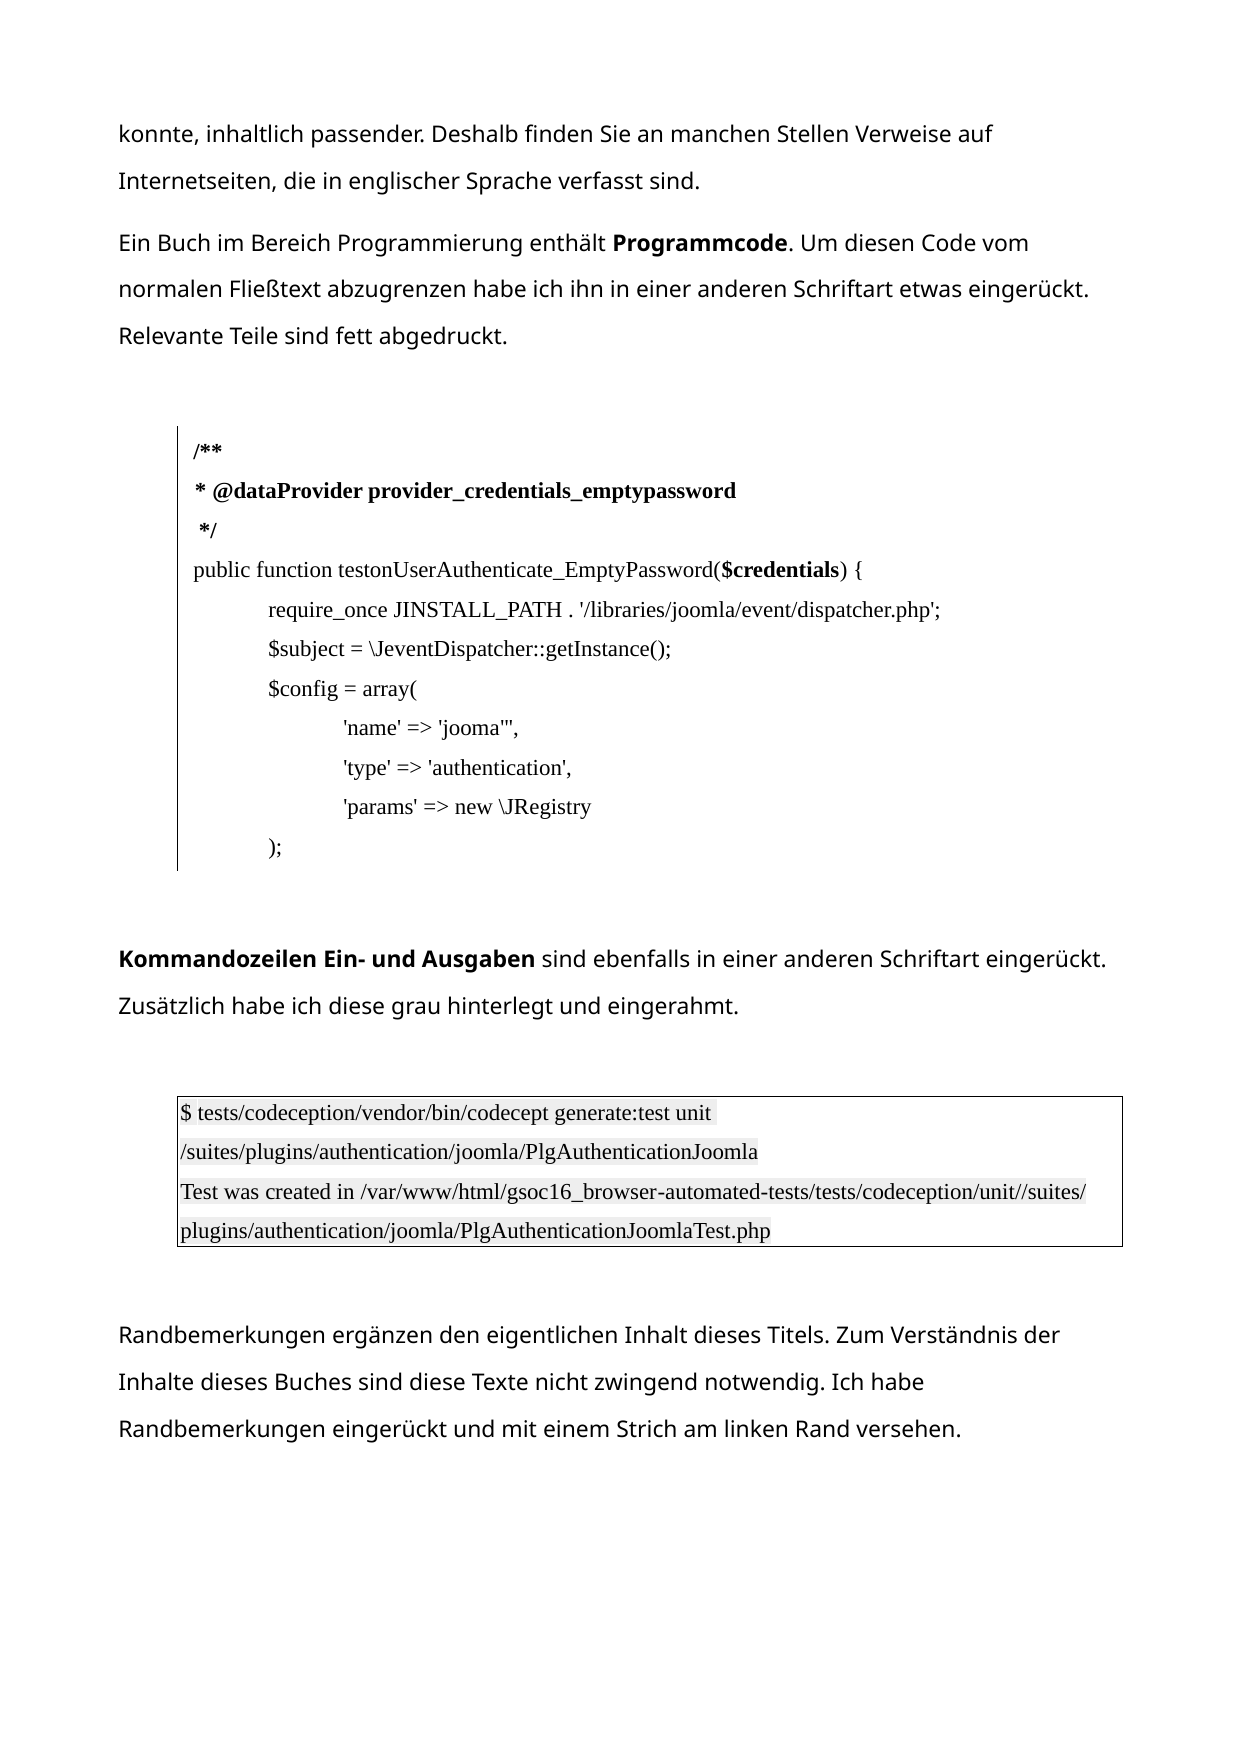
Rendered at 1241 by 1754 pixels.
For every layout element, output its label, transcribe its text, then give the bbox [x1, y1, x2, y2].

text konnte, inhaltlich passender. Deshalb finden Sie an manchen Stellen Verweise auf Internetseiten, die in englischer Sprache verfasst sind. [118, 118, 1122, 196]
text $ tests/codeception/vendor/bin/codecept generate:test unit /suites/plugins/authentication/joomla/PlgAuthenticationJoomla Test was created in /var/www/html/gsoc16_browser‑automated‑tests/tests/codeception/unit//suites/plugins/authentication/joomla/PlgAuthenticationJoomlaTest.php [178, 1097, 1122, 1246]
text /** * @dataProvider provider_credentials_emptypassword */ public function testonUserAuthenticate_EmptyPassword($credentials) { require_once JINSTALL_PATH . '/libraries/joomla/event/dispatcher.php'; $subject = \JeventDispatcher::getInstance(); $config = array( 'name' => 'jooma"', 'type' => 'authentication', 'params' => new \JRegistry ); [178, 426, 1122, 871]
text Ein Buch im Bereich Programmierung enthält Programmcode. Um diesen Code vom normalen Fließtext abzugrenzen habe ich ihn in einer anderen Schriftart etwas eingerückt. Relevante Teile sind fett abgedruckt. [118, 226, 1122, 351]
text Randbemerkungen ergänzen den eigentlichen Inhalt dieses Titels. Zum Verständnis der Inhalte dieses Buches sind diese Texte nicht zwingend notwendig. Ich habe Randbemerkungen eingerückt und mit einem Strich am linken Rand versehen. [118, 1319, 1122, 1444]
text Kommandozeilen Ein- und Ausgaben sind ebenfalls in einer anderen Schriftart eingerückt. Zusätzlich habe ich diese grau hinterlegt und eingerahmt. [118, 943, 1122, 1021]
